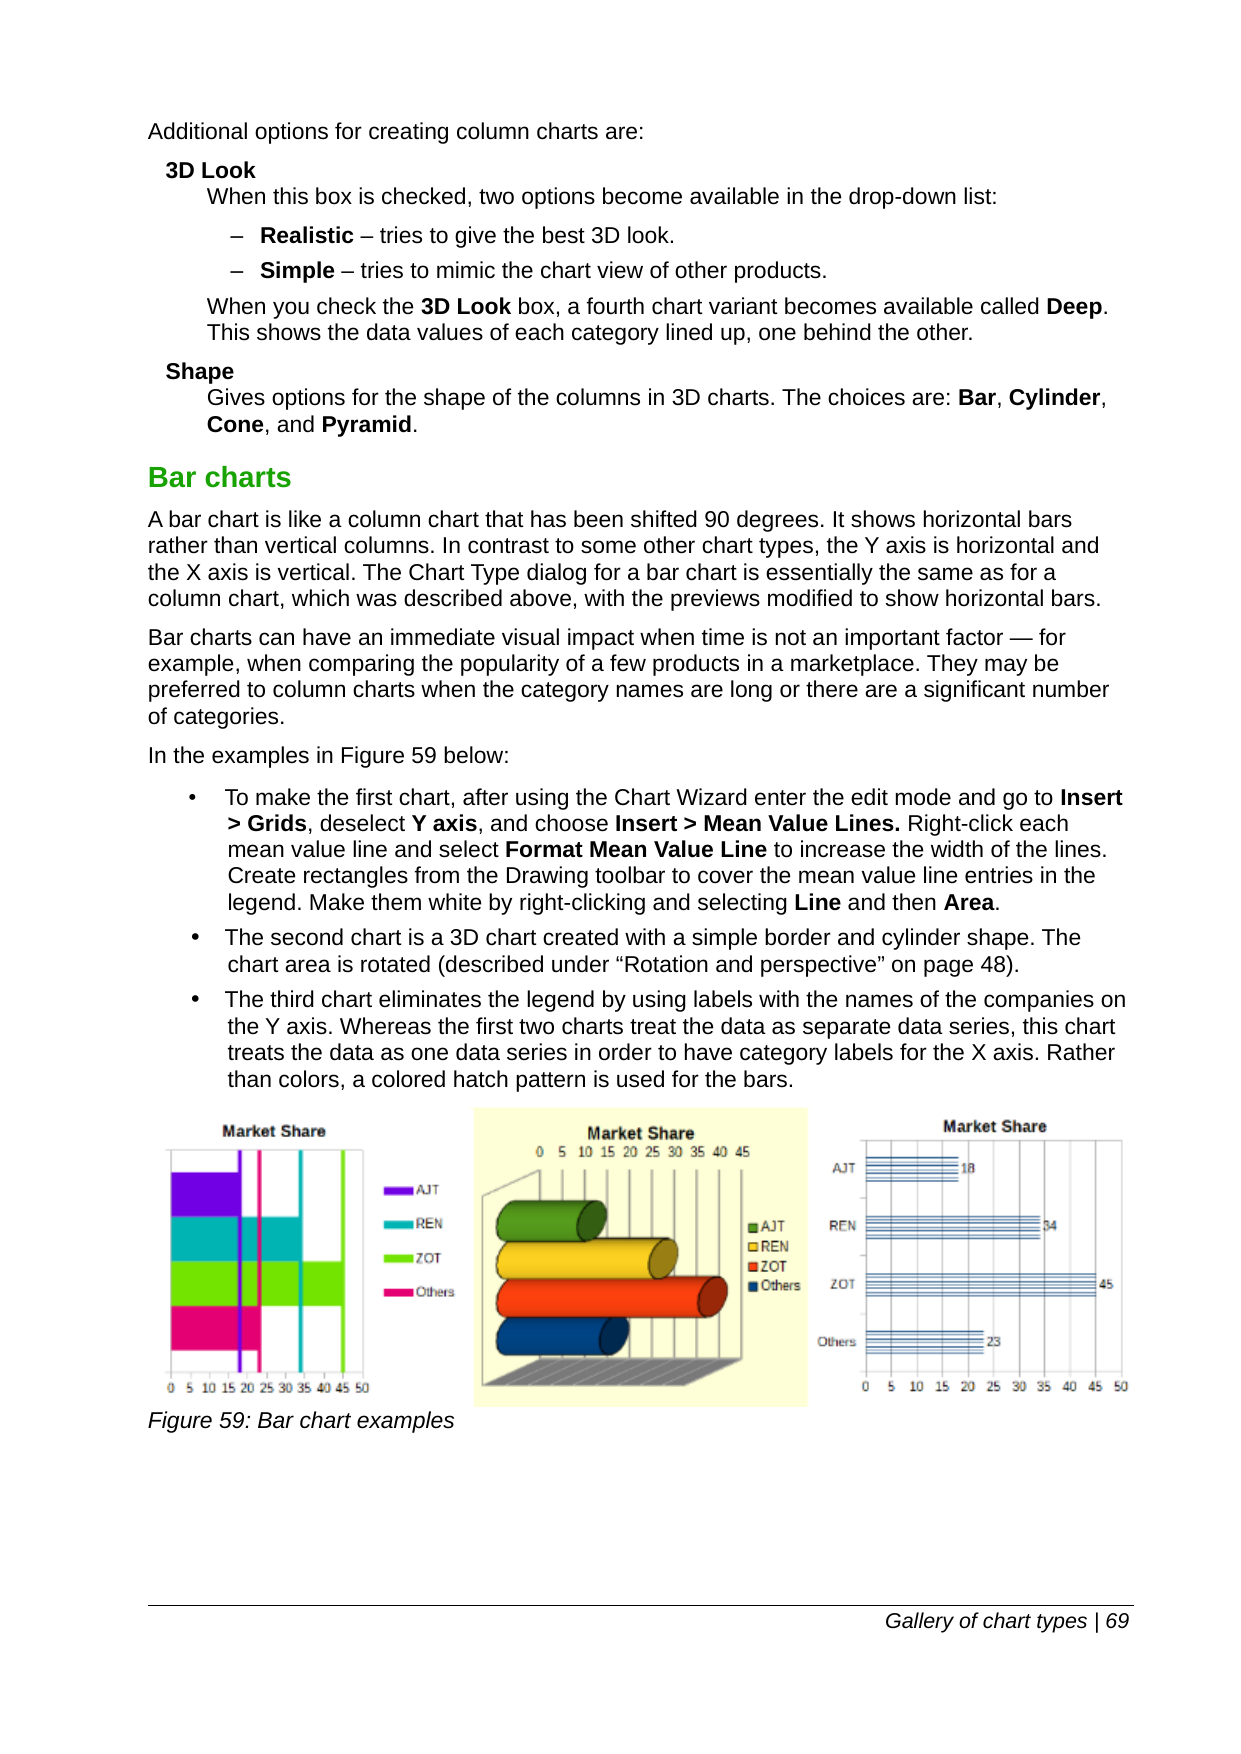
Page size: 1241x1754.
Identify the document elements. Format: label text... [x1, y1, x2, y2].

text Shape [165, 358, 1134, 384]
list Realistic – tries to give the best 3D look. [230, 222, 1134, 248]
text Additional options for creating column charts are: [148, 118, 1134, 144]
subtitle Bar charts [148, 461, 1134, 494]
list In the examples in Figure 59 below: [148, 742, 1134, 768]
text Figure 59: Bar chart examples [148, 1407, 1144, 1433]
text 3D Look [165, 157, 1134, 183]
text Bar charts can have an immediate visual impact when time is not an important factor — for example, when comparing the popularity of a few products in a marketplace. They may be preferred to column charts when the category names are long or there are a significant number of categories. [148, 624, 1134, 729]
text When you check the 3D Look box, a fourth chart variant becomes available called Deep. This shows the data values of each category lined up, one behind the other. [207, 293, 1134, 345]
list The third chart eliminates the legend by using labels with the names of the companies on the Y axis. Whereas the first two charts treat the data as separate data series, this chart treats the data as one data series in order to have category labels for the X axis. Rather than colors, a colored hatch pattern is used for the bars. [185, 983, 1134, 1095]
list Simple – tries to mimic the chart view of other products. [230, 257, 1134, 284]
text Gives options for the shape of the columns in 3D charts. The choices are: Bar, Cylinder, Cone, and Pyramid. [207, 384, 1134, 437]
text A bar chart is like a column chart that has been shifted 90 degrees. It shows horizontal bars rather than vertical columns. In contrast to some other chart types, the Y axis is horizontal and the X axis is vertical. The Chart Type dialog for a bar chart is essentially the same as for a column chart, which was described above, with the previews modified to show horizontal bars. [148, 506, 1134, 611]
picture [152, 1107, 1140, 1407]
list The second chart is a 3D chart created with a simple border and cylinder shape. The chart area is rotated (described under “Rotation and perspective” on page 48). [185, 921, 1134, 977]
text When this box is checked, two options become available in the drop-down list: [207, 183, 1134, 210]
list To make the first chart, after using the Chart Wizard enter the edit mode and go to Insert > Grids, deselect Y axis, and choose Insert > Mean Value Lines. Right-click each mean value line and select Format Mean Value Line to increase the width of the lines. Create rectangles from the Drawing toolbar to cover the mean value line entries in the legend. Make them white by right-clicking and selecting Line and then Area. [185, 781, 1134, 915]
